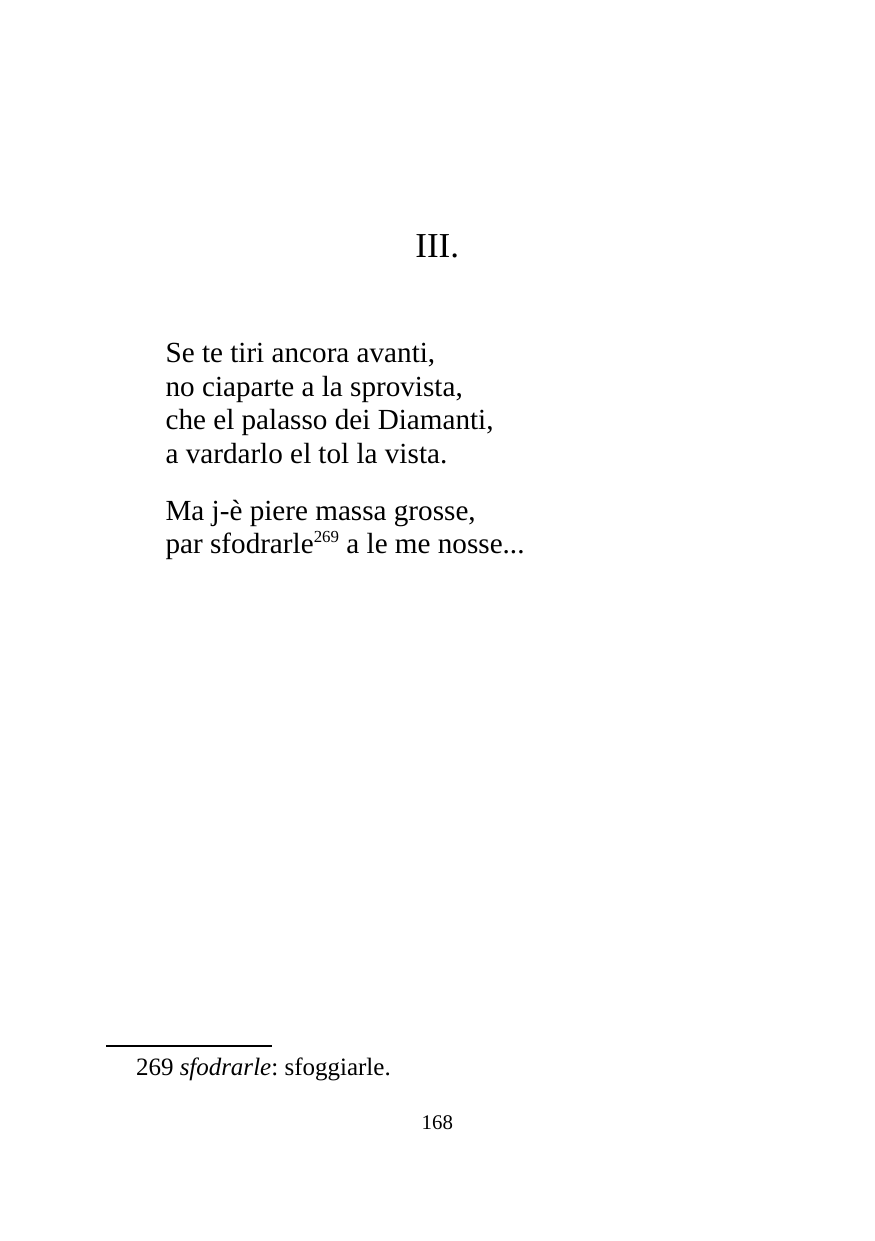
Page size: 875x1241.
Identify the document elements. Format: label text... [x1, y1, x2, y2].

text sfodrarle: sfoggiarle. [106, 1052, 768, 1080]
subtitle III. [106, 224, 768, 264]
text Se te tiri ancora avanti, no ciaparte a la sprovista, che el palasso dei Diamanti, a vardarlo el tol la vista. [165, 335, 768, 469]
text Ma j-è piere massa grosse, par sfodrarle a le me nosse... [165, 493, 768, 560]
